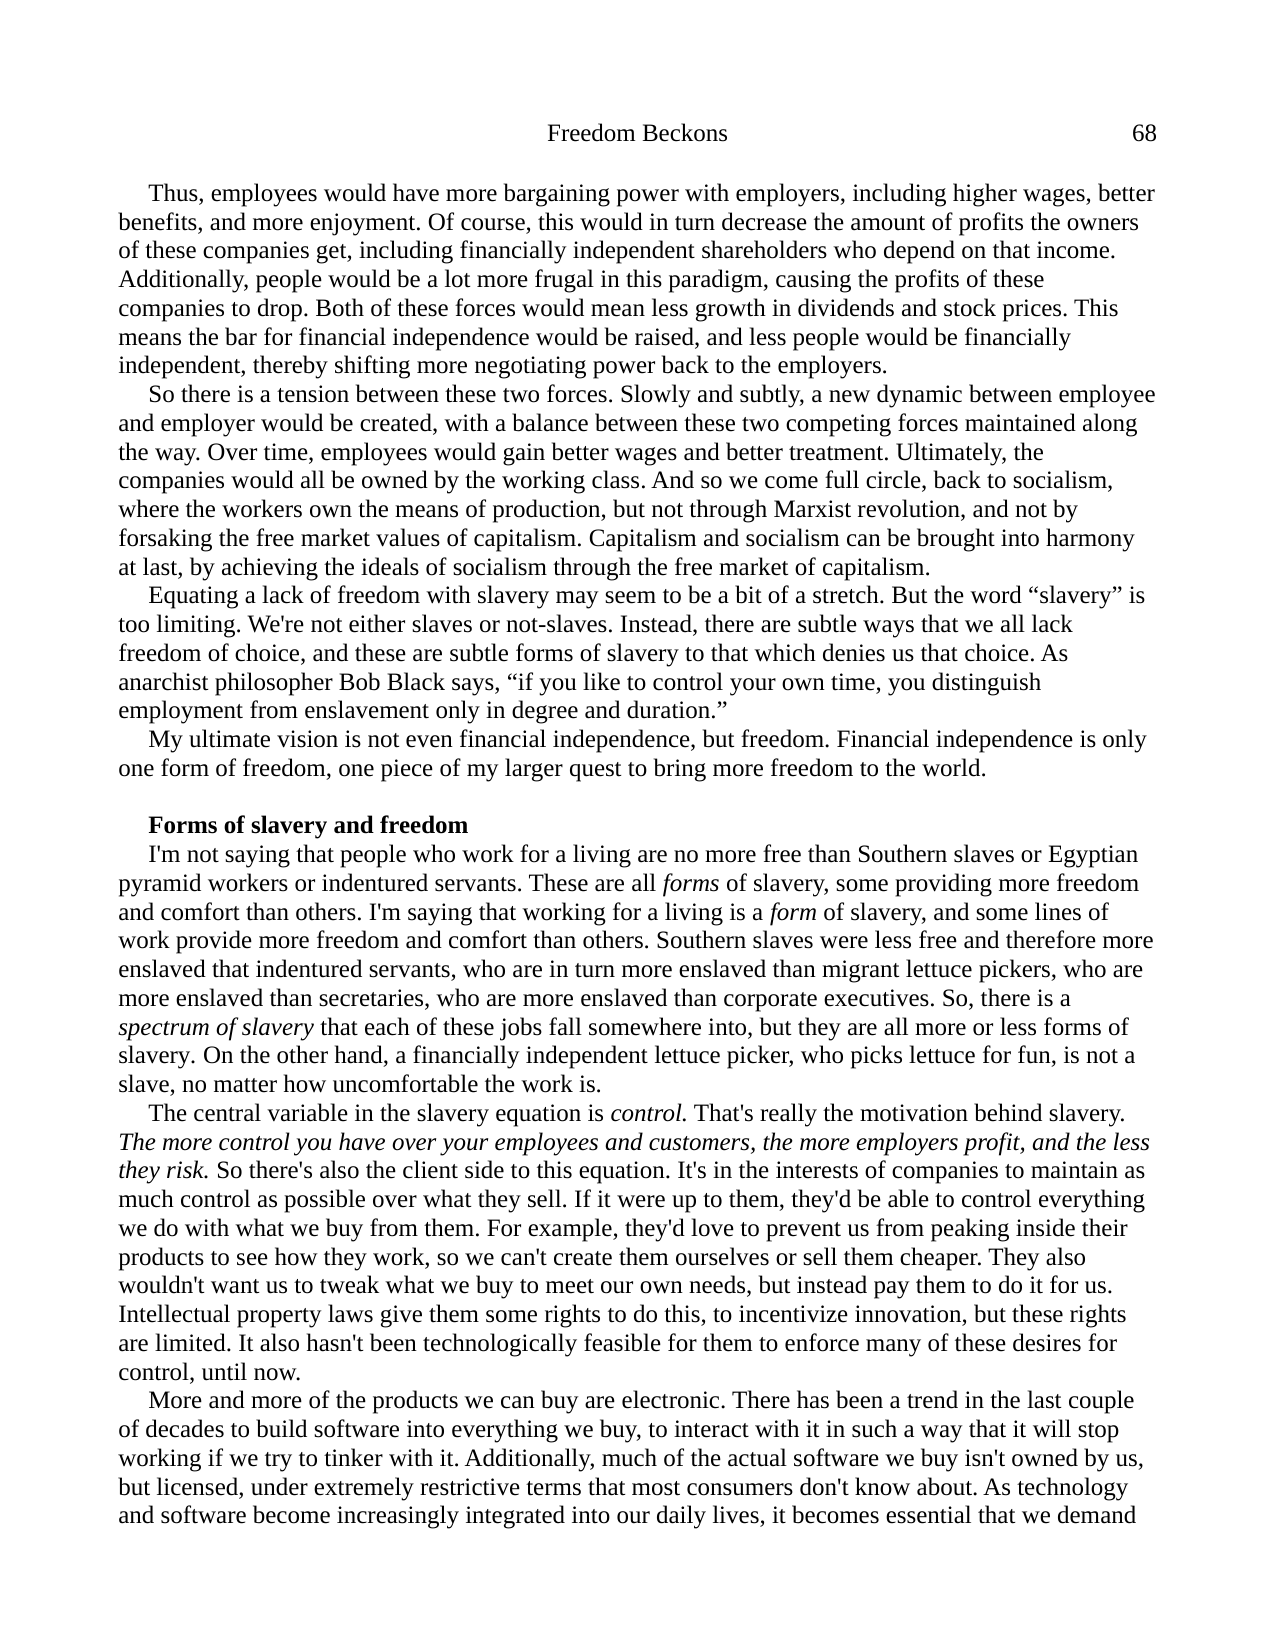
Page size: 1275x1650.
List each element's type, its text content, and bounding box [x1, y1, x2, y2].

text More and more of the products we can buy are electronic. There has been a trend in the last couple of decades to build software into everything we buy, to interact with it in such a way that it will stop working if we try to tinker with it. Additionally, much of the actual software we buy isn't owned by us, but licensed, under extremely restrictive terms that most consumers don't know about. As technology and software become increasingly integrated into our daily lives, it becomes essential that we demand [118, 1386, 1157, 1529]
text I'm not saying that people who work for a living are no more free than Southern slaves or Egyptian pyramid workers or indentured servants. These are all forms of slavery, some providing more freedom and comfort than others. I'm saying that working for a living is a form of slavery, and some lines of work provide more freedom and comfort than others. Southern slaves were less free and therefore more enslaved that indentured servants, who are in turn more enslaved than migrant lettuce pickers, who are more enslaved than secretaries, who are more enslaved than corporate executives. So, there is a spectrum of slavery that each of these jobs fall somewhere into, but they are all more or less forms of slavery. On the other hand, a financially independent lettuce picker, who picks lettuce for fun, is not a slave, no matter how uncomfortable the work is. [118, 839, 1157, 1098]
text Thus, employees would have more bargaining power with employers, including higher wages, better benefits, and more enjoyment. Of course, this would in turn decrease the amount of profits the owners of these companies get, including financially independent shareholders who depend on that income. Additionally, people would be a lot more frugal in this paradigm, causing the profits of these companies to drop. Both of these forces would mean less growth in dividends and stock prices. This means the bar for financial independence would be raised, and less people would be financially independent, thereby shifting more negotiating power back to the employers. [118, 178, 1157, 379]
text So there is a tension between these two forces. Slowly and subtly, a new dynamic between employee and employer would be created, with a balance between these two competing forces maintained along the way. Over time, employees would gain better wages and better treatment. Ultimately, the companies would all be owned by the working class. And so we come full circle, back to socialism, where the workers own the means of production, but not through Marxist revolution, and not by forsaking the free market values of capitalism. Capitalism and socialism can be brought into harmony at last, by achieving the ideals of socialism through the free market of capitalism. [118, 379, 1157, 581]
text My ultimate vision is not even financial independence, but freedom. Financial independence is only one form of freedom, one piece of my larger quest to bring more freedom to the world. [118, 724, 1157, 782]
text Forms of slavery and freedom [118, 811, 1157, 839]
text The central variable in the slavery equation is control. That's really the motivation behind slavery. The more control you have over your employees and customers, the more employers profit, and the less they risk. So there's also the client side to this equation. It's in the interests of companies to maintain as much control as possible over what they sell. If it were up to them, they'd be able to control everything we do with what we buy from them. For example, they'd love to prevent us from peaking inside their products to see how they work, so we can't create them ourselves or sell them cheaper. They also wouldn't want us to tweak what we buy to meet our own needs, but instead pay them to do it for us. Intellectual property laws give them some rights to do this, to incentivize innovation, but these rights are limited. It also hasn't been technologically feasible for them to enforce many of these desires for control, until now. [118, 1098, 1157, 1386]
text Equating a lack of freedom with slavery may seem to be a bit of a stretch. But the word “slavery” is too limiting. We're not either slaves or not-slaves. Instead, there are subtle ways that we all lack freedom of choice, and these are subtle forms of slavery to that which denies us that choice. As anarchist philosopher Bob Black says, “if you like to control your own time, you distinguish employment from enslavement only in degree and duration.” [118, 581, 1157, 724]
